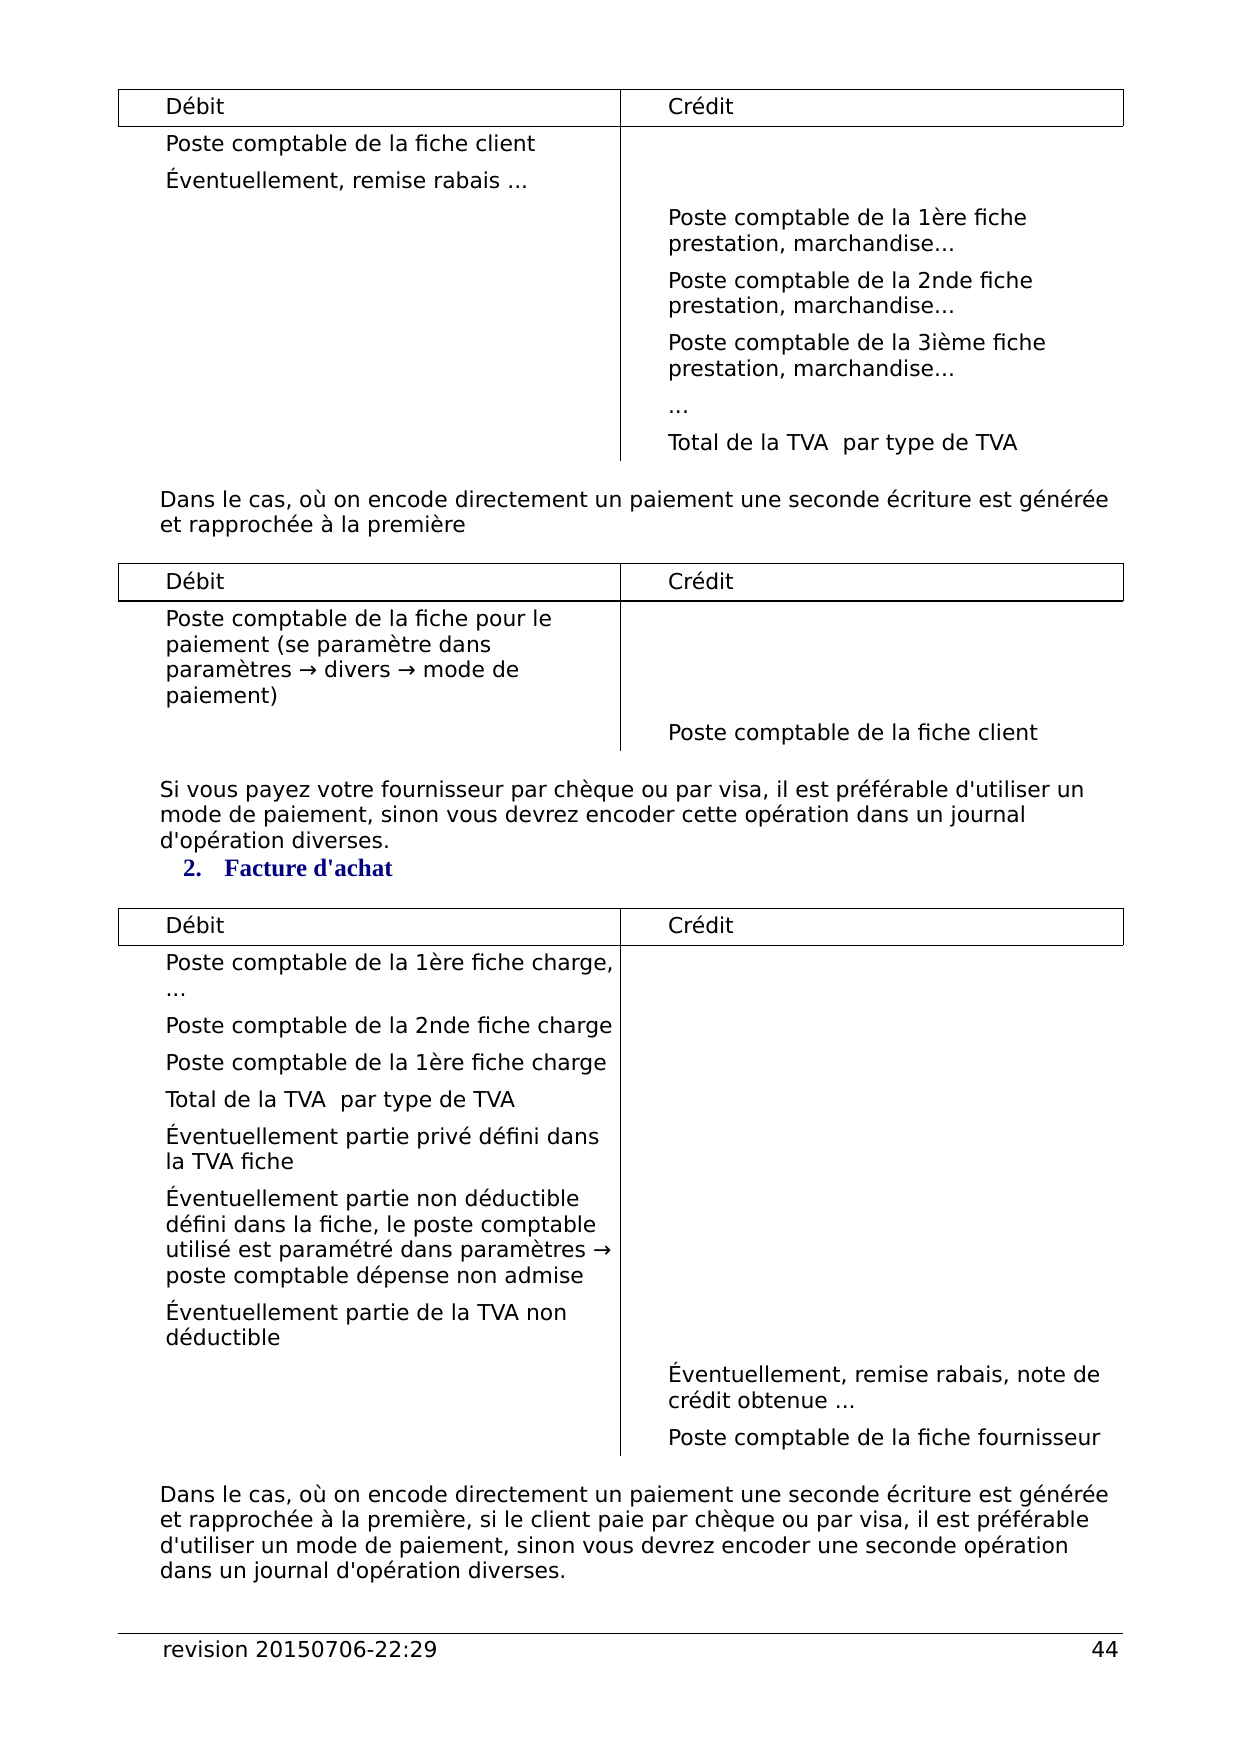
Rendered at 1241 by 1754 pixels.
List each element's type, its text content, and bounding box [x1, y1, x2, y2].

table_cell Total de la TVA par type de TVA [621, 424, 1123, 461]
text Si vous payez votre fournisseur par chèque ou par visa, il est préférable d'utiliser un mode de paiement, sinon vous devrez encoder cette opération dans un journal d'opération diverses. [159, 777, 1123, 853]
table_cell [621, 946, 1123, 1007]
table_cell [118, 387, 620, 424]
table_cell Éventuellement partie privé défini dans la TVA fiche [118, 1118, 620, 1181]
table_cell Poste comptable de la fiche pour le paiement (se paramètre dans paramètres → divers → mode de paiement) [118, 602, 620, 714]
table_cell [118, 424, 620, 461]
table_header Crédit [621, 564, 1123, 600]
table_cell [118, 325, 620, 387]
table_cell [621, 127, 1123, 163]
table_cell Poste comptable de la fiche client [118, 127, 620, 163]
table_cell [621, 163, 1123, 200]
table_cell [621, 602, 1123, 714]
table_cell [118, 1357, 620, 1419]
table_cell ... [621, 387, 1123, 424]
table_cell [118, 714, 620, 751]
text Dans le cas, où on encode directement un paiement une seconde écriture est générée et rapprochée à la première [159, 487, 1123, 538]
text Dans le cas, où on encode directement un paiement une seconde écriture est générée et rapprochée à la première, si le client paie par chèque ou par visa, il est préférable d'utiliser un mode de paiement, sinon vous devrez encoder une seconde opération dans un journal d'opération diverses. [159, 1482, 1123, 1584]
table_cell Poste comptable de la fiche fournisseur [621, 1419, 1123, 1456]
table_cell [621, 1118, 1123, 1181]
table_header Crédit [621, 909, 1123, 945]
table_cell [621, 1294, 1123, 1357]
table_cell Poste comptable de la 3ième fiche prestation, marchandise... [621, 325, 1123, 387]
subtitle Facture d'achat [177, 853, 1123, 882]
table_cell [621, 1044, 1123, 1081]
table_cell Éventuellement partie non déductible défini dans la fiche, le poste comptable utilisé est paramétré dans paramètres → poste comptable dépense non admise [118, 1181, 620, 1294]
table_cell [118, 1419, 620, 1456]
table_header Débit [119, 90, 620, 126]
table_cell Poste comptable de la fiche client [621, 714, 1123, 751]
table_cell Éventuellement, remise rabais, note de crédit obtenue ... [621, 1357, 1123, 1419]
table_cell Éventuellement partie de la TVA non déductible [118, 1294, 620, 1357]
table_cell [621, 1081, 1123, 1118]
table_cell Poste comptable de la 1ère fiche prestation, marchandise... [621, 200, 1123, 262]
table_cell Poste comptable de la 2nde fiche charge [118, 1007, 620, 1044]
table_header Débit [119, 564, 620, 600]
table_header Débit [119, 909, 620, 945]
table_cell Éventuellement, remise rabais ... [118, 163, 620, 200]
table_cell Poste comptable de la 2nde fiche prestation, marchandise... [621, 262, 1123, 325]
table_header Crédit [621, 90, 1123, 126]
table_cell [621, 1181, 1123, 1294]
table_cell [118, 200, 620, 262]
table_cell [118, 262, 620, 325]
table_cell Poste comptable de la 1ère fiche charge [118, 1044, 620, 1081]
table_cell [621, 1007, 1123, 1044]
table_cell Total de la TVA par type de TVA [118, 1081, 620, 1118]
table_cell Poste comptable de la 1ère fiche charge, ... [118, 946, 620, 1007]
